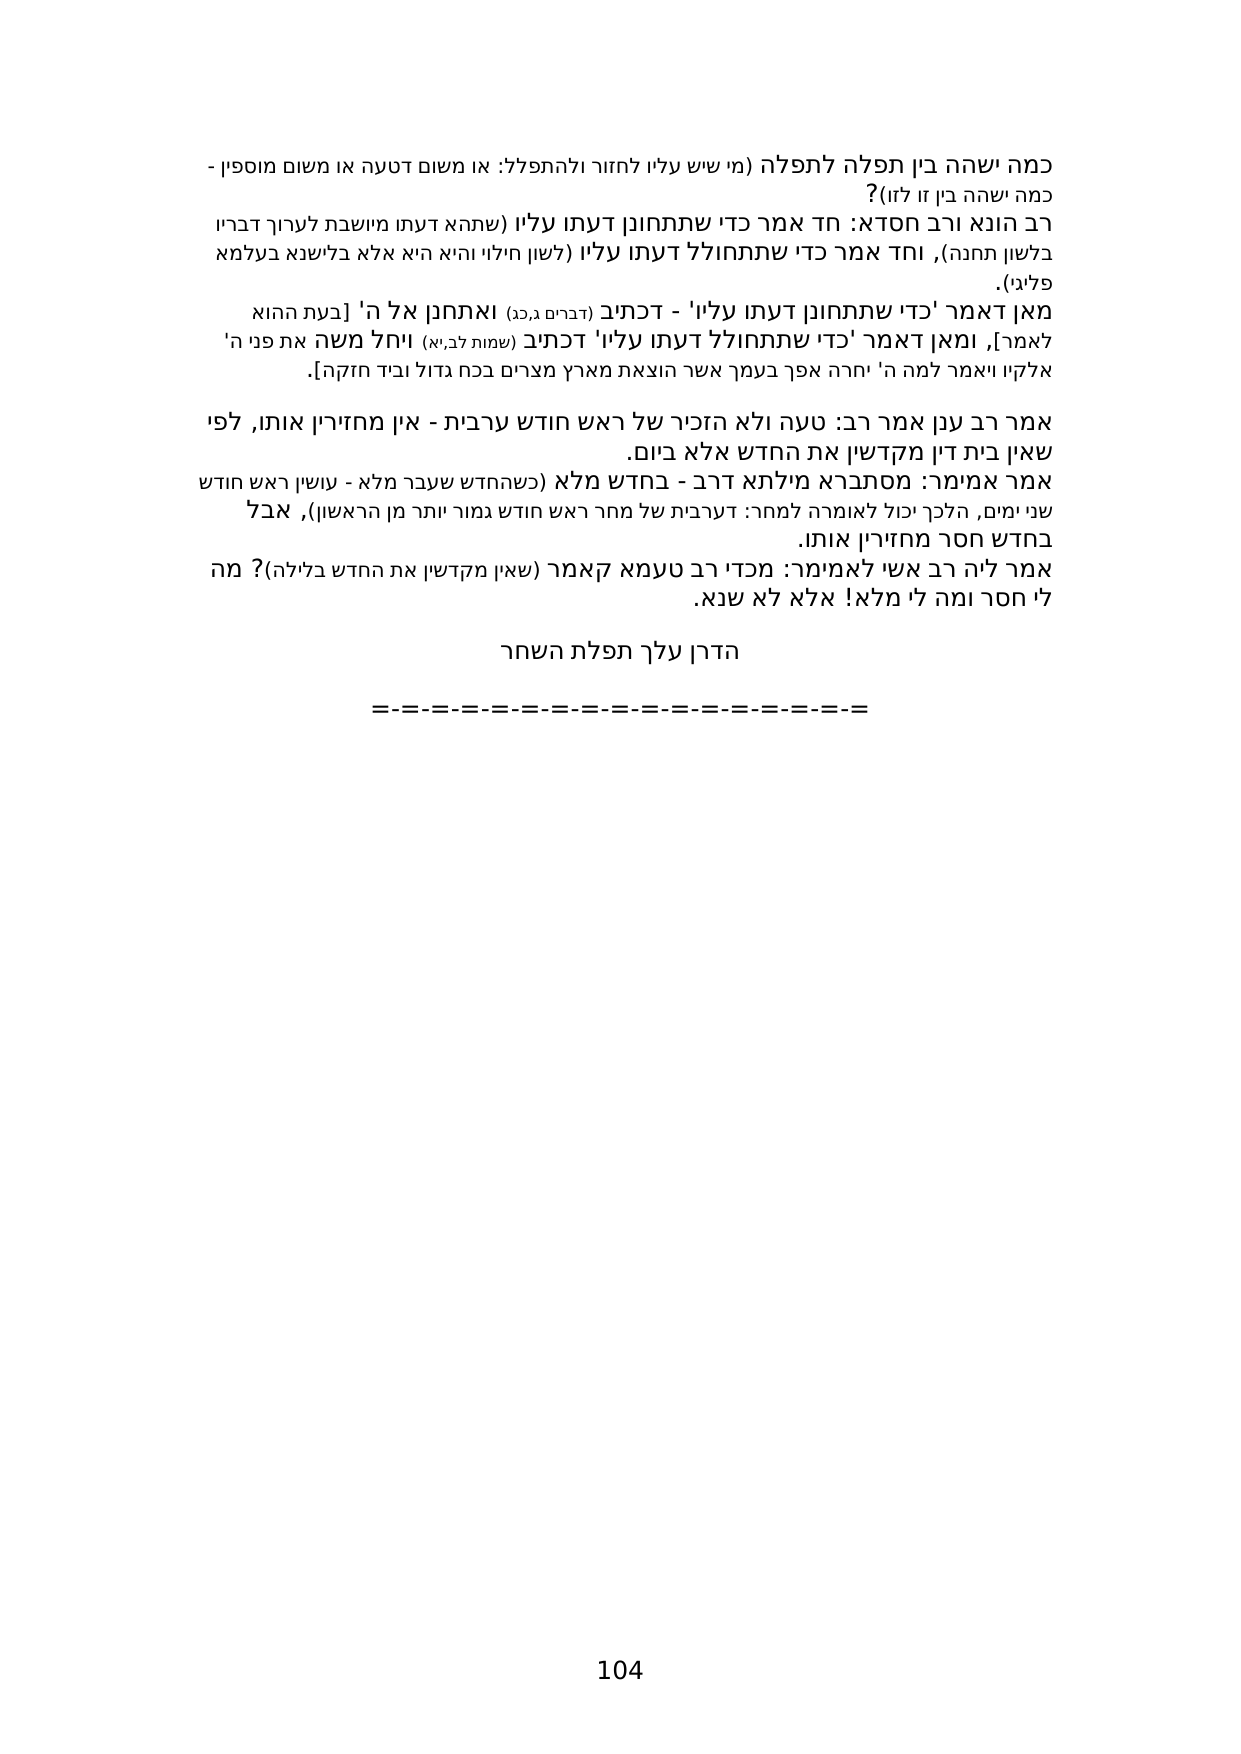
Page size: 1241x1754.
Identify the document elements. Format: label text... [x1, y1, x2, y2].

text כמה ישהה בין תפלה לתפלה (מי שיש עליו לחזור ולהתפלל: או משום דטעה או משום מוספין - כמה ישהה בין זו לזו)? [187, 150, 1053, 208]
text רב הונא ורב חסדא: חד אמר כדי שתתחונן דעתו עליו (שתהא דעתו מיושבת לערוך דבריו בלשון תחנה), וחד אמר כדי שתתחולל דעתו עליו (לשון חילוי והיא היא אלא בלישנא בעלמא פליגי). [187, 208, 1053, 296]
text הדרן עלך תפלת השחר [187, 636, 1053, 665]
text אמר ליה רב אשי לאמימר: מכדי רב טעמא קאמר (שאין מקדשין את החדש בלילה)? מה לי חסר ומה לי מלא! אלא לא שנא. [187, 554, 1053, 612]
text =-=-=-=-=-=-=-=-=-=-=-=-=-=-=-=-= [187, 694, 1053, 723]
text אמר רב ענן אמר רב: טעה ולא הזכיר של ראש חודש ערבית - אין מחזירין אותו, לפי שאין בית דין מקדשין את החדש אלא ביום. [187, 408, 1053, 466]
text אמר אמימר: מסתברא מילתא דרב - בחדש מלא (כשהחדש שעבר מלא - עושין ראש חודש שני ימים, הלכך יכול לאומרה למחר: דערבית של מחר ראש חודש גמור יותר מן הראשון), אבל בחדש חסר מחזירין אותו. [187, 466, 1053, 554]
text מאן דאמר 'כדי שתתחונן דעתו עליו' - דכתיב (דברים ג,כג) ואתחנן אל ה' [בעת ההוא לאמר], ומאן דאמר 'כדי שתתחולל דעתו עליו' דכתיב (שמות לב,יא) ויחל משה את פני ה' אלקיו ויאמר למה ה' יחרה אפך בעמך אשר הוצאת מארץ מצרים בכח גדול וביד חזקה]. [187, 296, 1053, 383]
